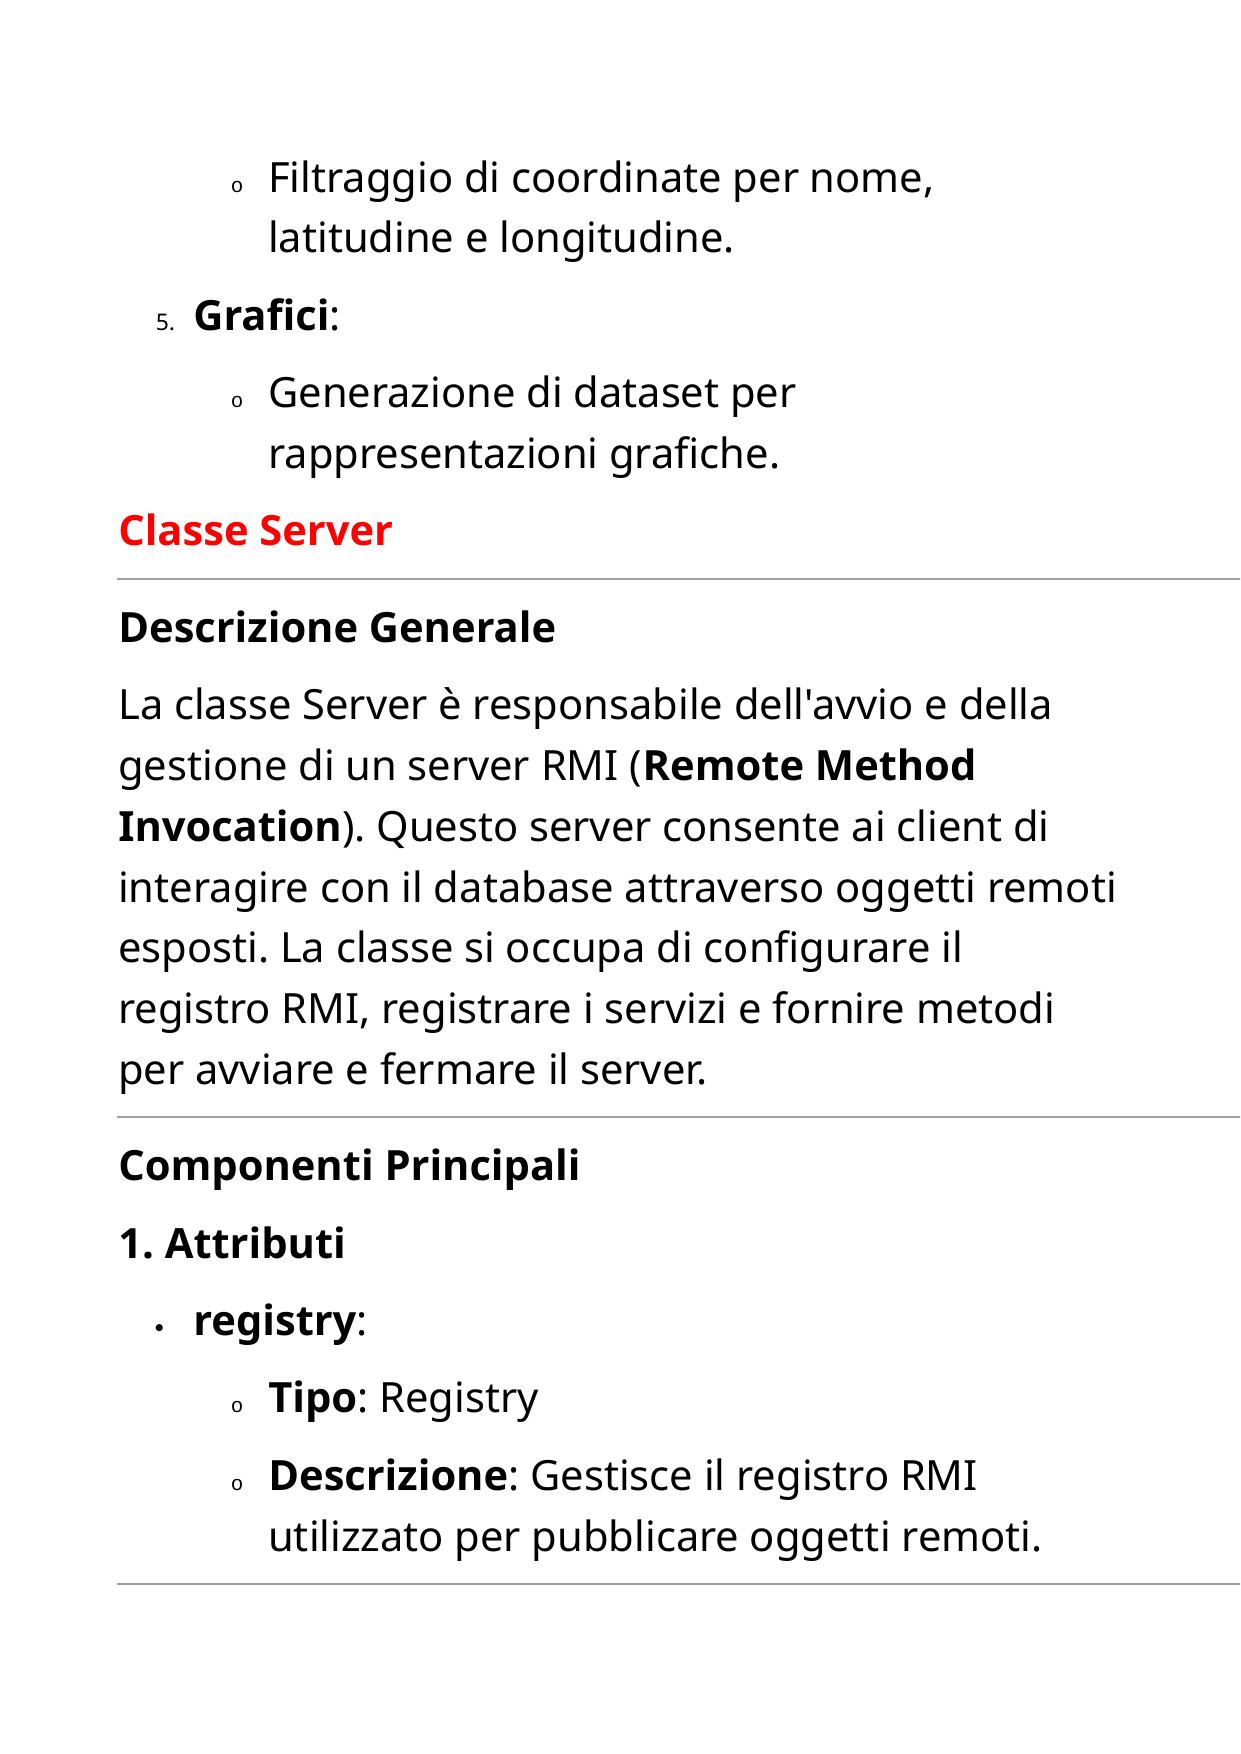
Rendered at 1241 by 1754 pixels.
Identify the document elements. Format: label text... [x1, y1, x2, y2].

list Tipo: Registry [231, 1368, 1122, 1425]
list Grafici: [156, 286, 1122, 342]
text La classe Server è responsabile dell'avvio e della gestione di un server RMI (Remote Method Invocation). Questo server consente ai client di interagire con il database attraverso oggetti remoti esposti. La classe si occupa di configurare il registro RMI, registrare i servizi e fornire metodi per avviare e fermare il server. [118, 675, 1122, 1096]
text 1. Attributi [118, 1213, 1122, 1270]
text Classe Server [118, 501, 1122, 558]
text Descrizione Generale [118, 598, 1122, 654]
list registry: [156, 1291, 1122, 1348]
list Generazione di dataset per rappresentazioni grafiche. [231, 363, 1122, 481]
list Descrizione: Gestisce il registro RMI utilizzato per pubblicare oggetti remoti. [231, 1446, 1122, 1563]
text Componenti Principali [118, 1136, 1122, 1193]
list Filtraggio di coordinate per nome, latitudine e longitudine. [231, 148, 1122, 265]
